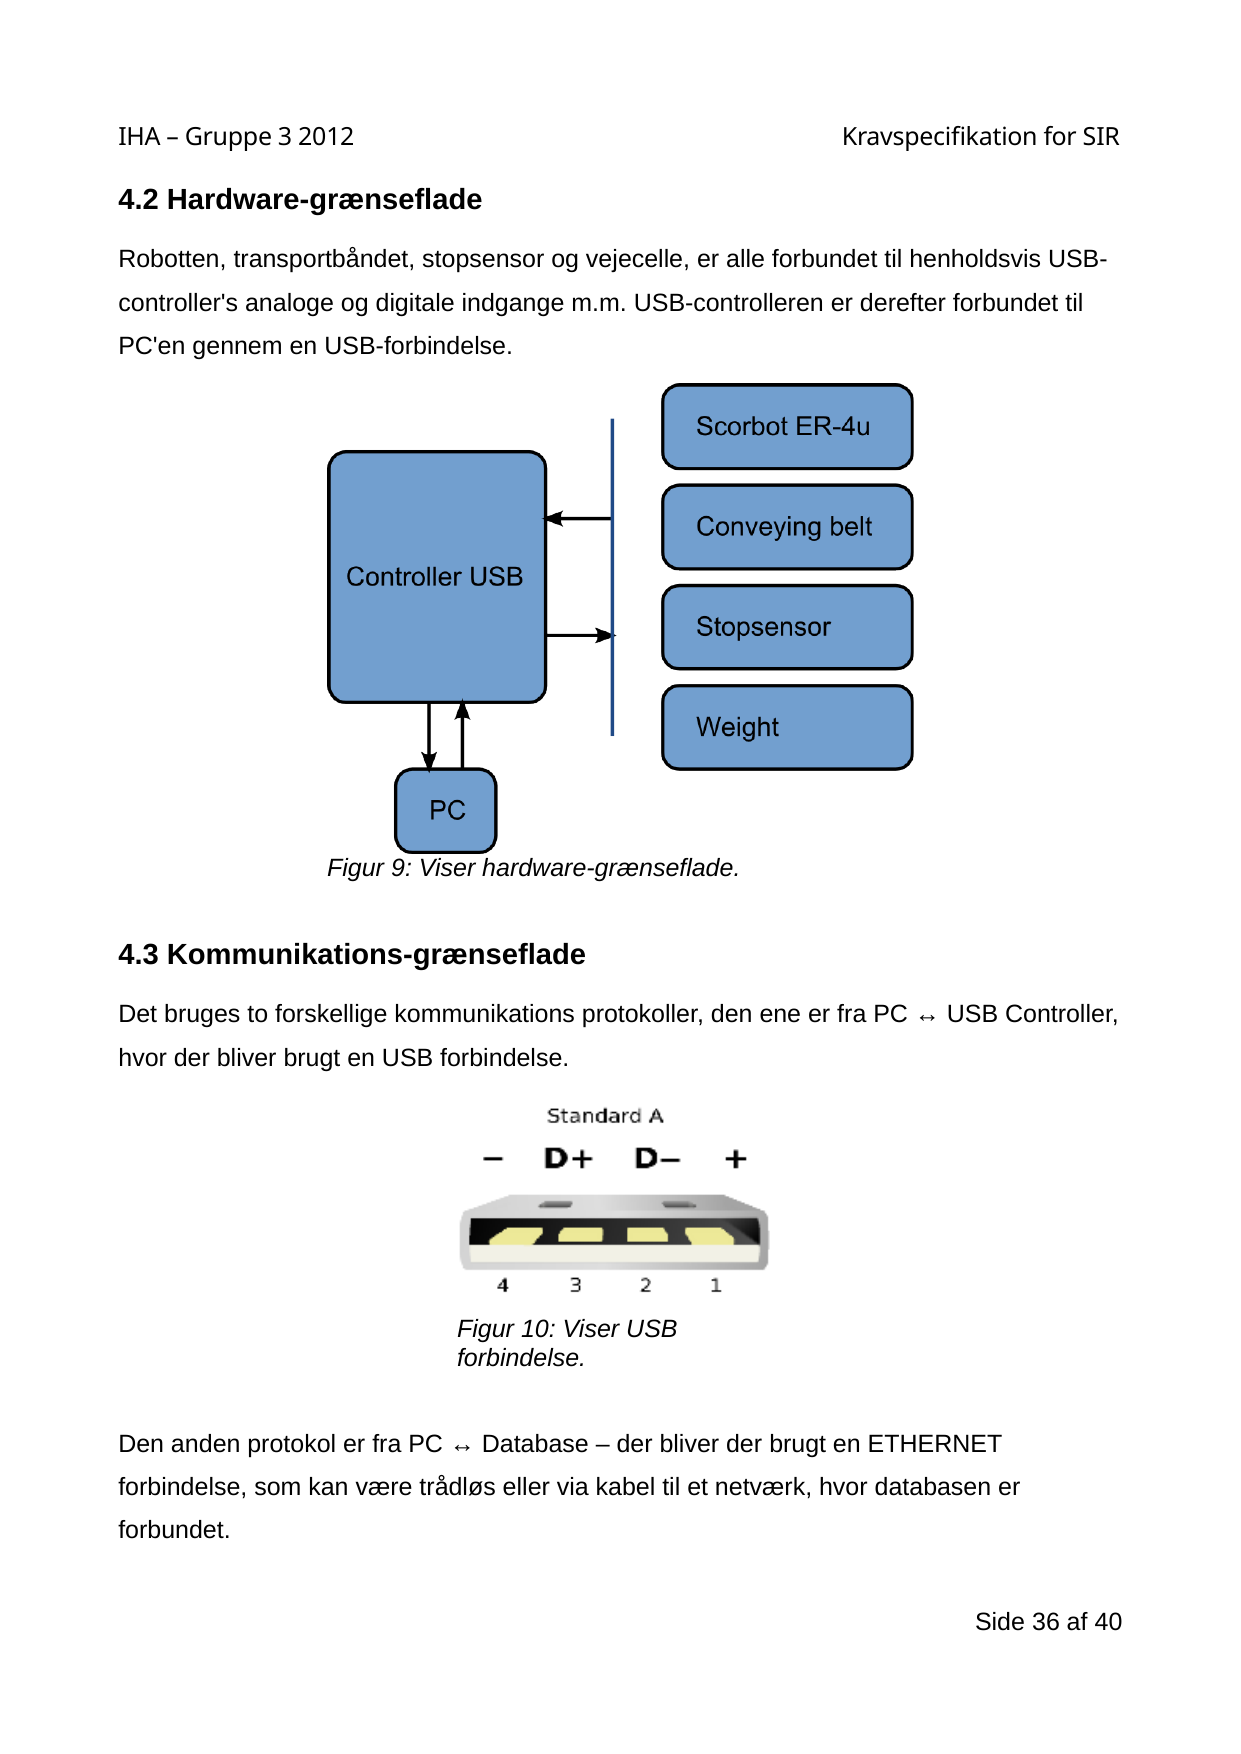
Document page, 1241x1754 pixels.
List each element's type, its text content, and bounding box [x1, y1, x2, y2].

subtitle 4.3 Kommunikations-grænseflade [118, 937, 1122, 970]
picture [327, 383, 914, 854]
text Den anden protokol er fra PC ↔ Database – der bliver der brugt en ETHERNET forbindelse, som kan være trådløs eller via kabel til et netværk, hvor databasen er forbundet. [118, 1429, 1122, 1544]
text Figur 10: Viser USB forbindelse. [457, 1314, 783, 1371]
text Figur 9: Viser hardware-grænseflade. [327, 854, 913, 882]
text Robotten, transportbåndet, stopsensor og vejecelle, er alle forbundet til henholdsvis USB-controller's analoge og digitale indgange m.m. USB-controlleren er derefter forbundet til PC'en gennem en USB-forbindelse. [118, 244, 1122, 359]
picture [457, 1098, 784, 1314]
subtitle 4.2 Hardware-grænseflade [118, 182, 1122, 215]
text Det bruges to forskellige kommunikations protokoller, den ene er fra PC ↔ USB Controller, hvor der bliver brugt en USB forbindelse. [118, 999, 1122, 1071]
